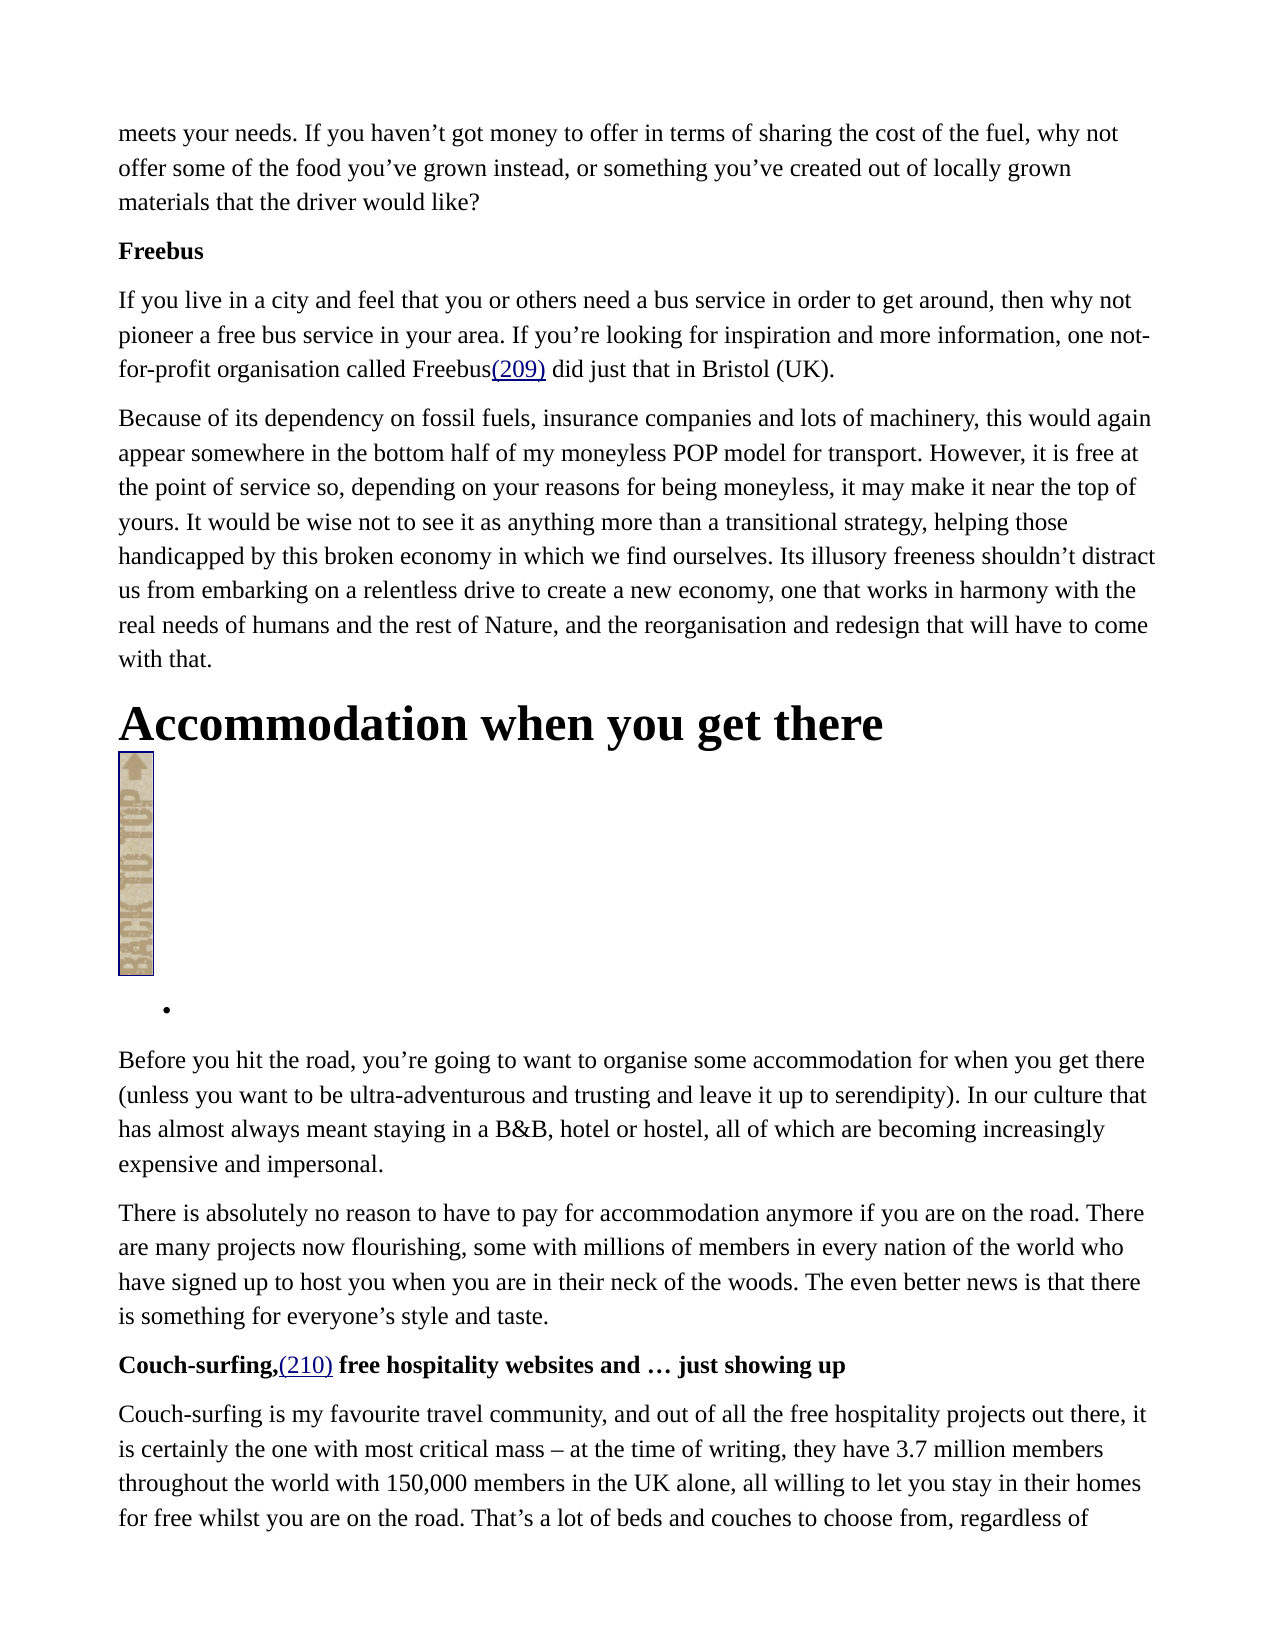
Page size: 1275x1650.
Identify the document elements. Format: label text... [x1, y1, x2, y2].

text There is absolutely no reason to have to pay for accommodation anymore if you are on the road. There are many projects now flourishing, some with millions of members in every nation of the world who have signed up to host you when you are in their neck of the woods. The even better news is that there is something for everyone’s style and taste. [118, 1198, 1157, 1330]
text meets your needs. If you haven’t got money to offer in terms of sharing the cost of the fuel, why not offer some of the food you’ve grown instead, or something you’ve created out of locally grown materials that the driver would like? [118, 118, 1157, 216]
text If you live in a city and feel that you or others need a bus service in order to get around, then why not pioneer a free bus service in your area. If you’re looking for inspiration and more information, one not-for-profit organisation called Freebus(209) did just that in Bristol (UK). [118, 285, 1157, 383]
picture [120, 753, 153, 975]
text Couch-surfing,(210) free hospitality websites and … just showing up [118, 1351, 1157, 1379]
text Freebus [118, 236, 1157, 265]
text Couch-surfing is my favourite travel community, and out of all the free hospitality projects out there, it is certainly the one with most critical mass – at the time of writing, they have 3.7 million members throughout the world with 150,000 members in the UK alone, all willing to let you stay in their homes for free whilst you are on the road. That’s a lot of beds and couches to choose from, regardless of [118, 1399, 1157, 1532]
text Because of its dependency on fossil fuels, insurance companies and lots of machinery, this would again appear somewhere in the bottom half of my moneyless POP model for transport. However, it is free at the point of service so, depending on your reasons for being moneyless, it may make it near the top of yours. It would be wise not to see it as anything more than a transitional strategy, helping those handicapped by this broken economy in which we find ourselves. Its illusory freeness shouldn’t distract us from embarking on a relentless drive to create a new economy, one that works in harmony with the real needs of humans and the rest of Nature, and the reorganisation and redesign that will have to come with that. [118, 403, 1157, 673]
text Before you hit the road, you’re going to want to organise some accommodation for when you get there (unless you want to be ultra-adventurous and trusting and leave it up to serendipity). In our culture that has almost always meant staying in a B&B, hotel or hostel, all of which are becoming increasingly expensive and impersonal. [118, 1046, 1157, 1178]
subtitle Accommodation when you get there [118, 694, 1157, 751]
